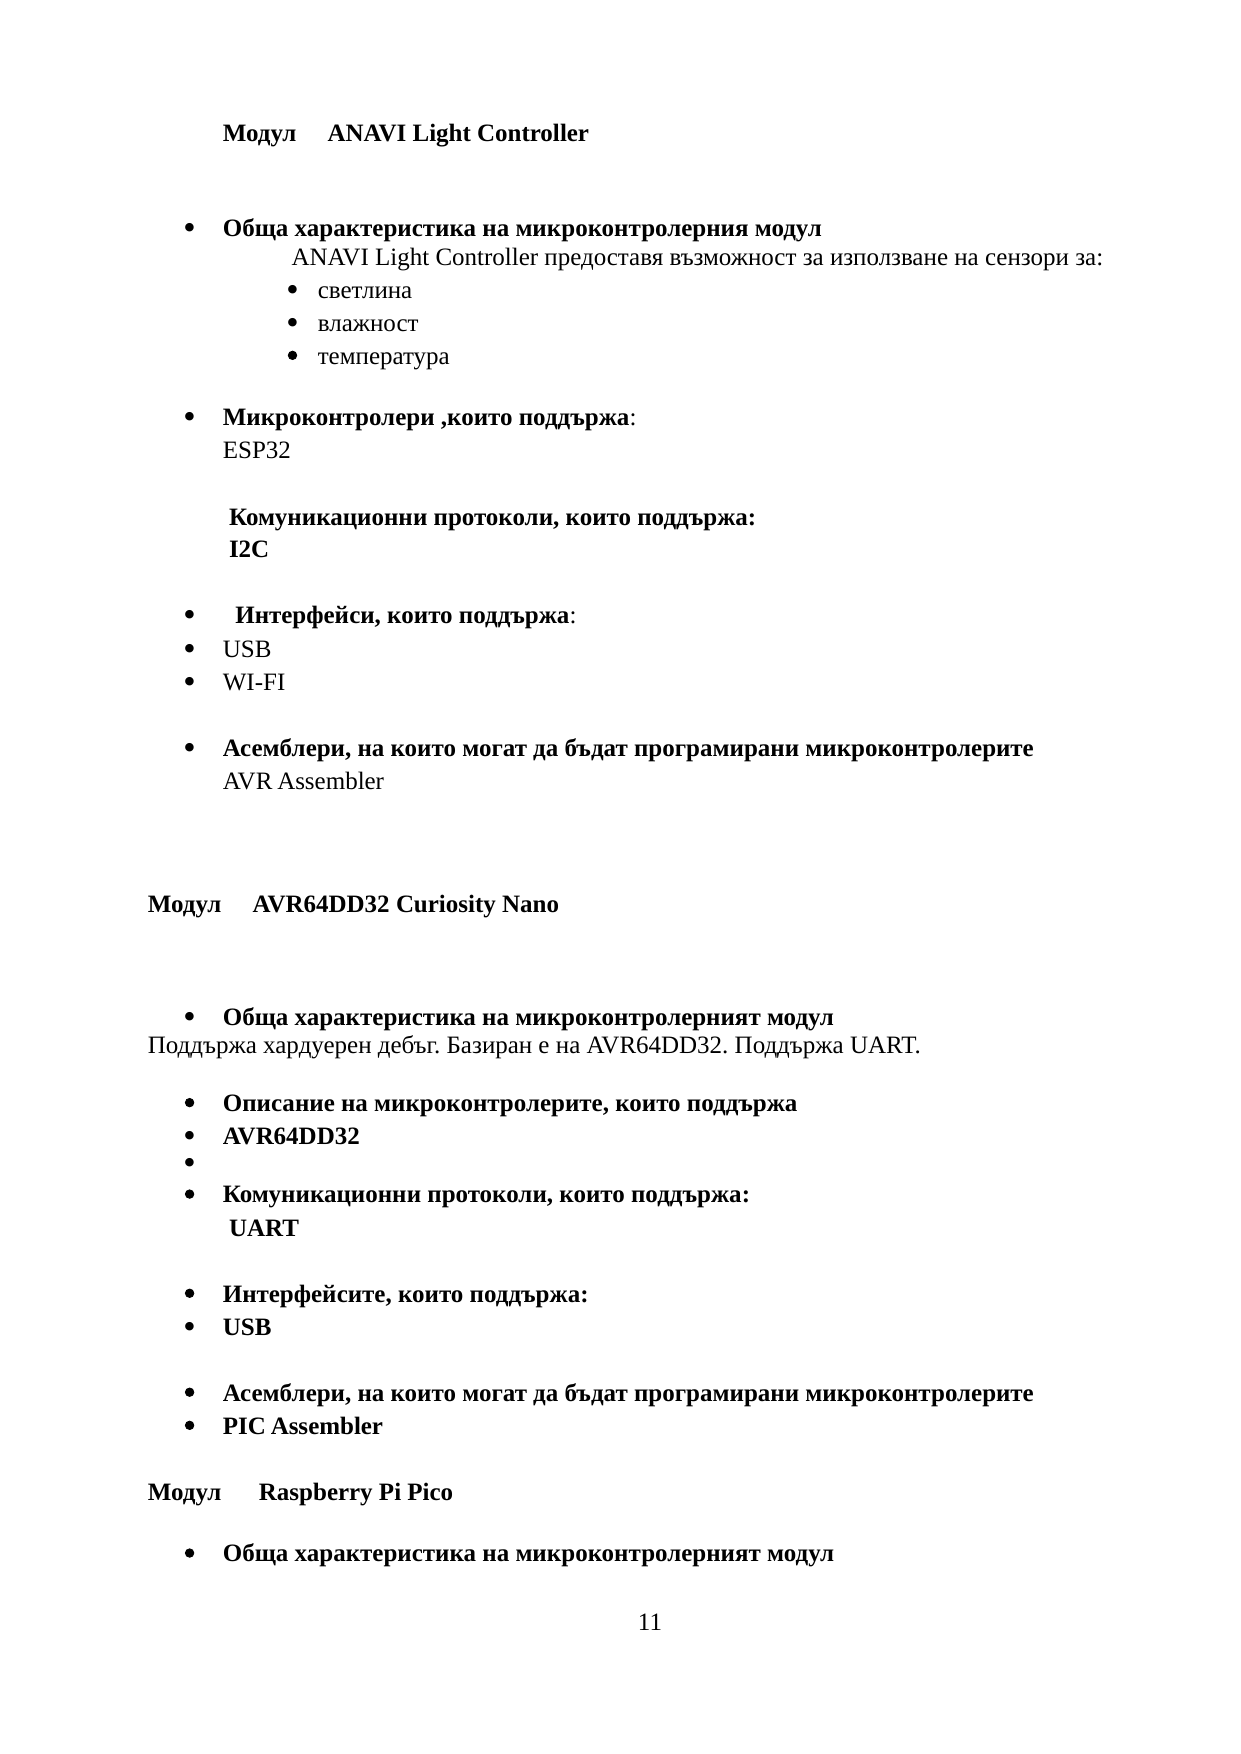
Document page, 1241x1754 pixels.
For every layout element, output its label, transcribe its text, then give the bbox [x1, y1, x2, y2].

list Микроконтролери ,които поддържа: [185, 402, 1152, 431]
text Поддържа хардуерен дебъг. Базиран е на AVR64DD32. Поддържа UART. [148, 1031, 1152, 1059]
text UART [148, 1213, 1152, 1241]
text ESP32 [223, 436, 1152, 464]
list температура [223, 341, 1152, 369]
list PIC Assembler [185, 1411, 1152, 1439]
list Обща характеристика на микроконтролерният модул [185, 1002, 1152, 1031]
text AVR Assembler [223, 766, 1152, 794]
list Комуникационни протоколи, които поддържа: [185, 1179, 1152, 1208]
text Модул ANAVI Light Controller [223, 118, 1152, 147]
list Описание на микроконтролерите, които поддържа [185, 1088, 1152, 1117]
list USB [185, 1312, 1152, 1340]
list Обща характеристика на микроконтролерния модул [185, 213, 1152, 242]
list Обща характеристика на микроконтролерният модул [185, 1538, 1152, 1567]
list влажност [223, 308, 1152, 336]
list WI-FI [185, 667, 1152, 695]
list Интерфейсите, които поддържа: [185, 1279, 1152, 1307]
list Интерфейси, които поддържа: [185, 601, 1152, 629]
text ANAVI Light Controller предоставя възможност за използване на сензори за: [223, 242, 1152, 270]
list Асемблери, на които могат да бъдат програмирани микроконтролерите [185, 733, 1152, 761]
text Комуникационни протоколи, които поддържа: [229, 502, 1152, 530]
list светлина [223, 275, 1152, 303]
text Модул Raspberry Pi Pico [148, 1477, 1152, 1506]
text Модул AVR64DD32 Curiosity Nano [148, 889, 1152, 918]
list USB [185, 634, 1152, 662]
list AVR64DD32 [185, 1121, 1152, 1150]
list Асемблери, на които могат да бъдат програмирани микроконтролерите [185, 1378, 1152, 1406]
text I2C [229, 534, 1152, 563]
